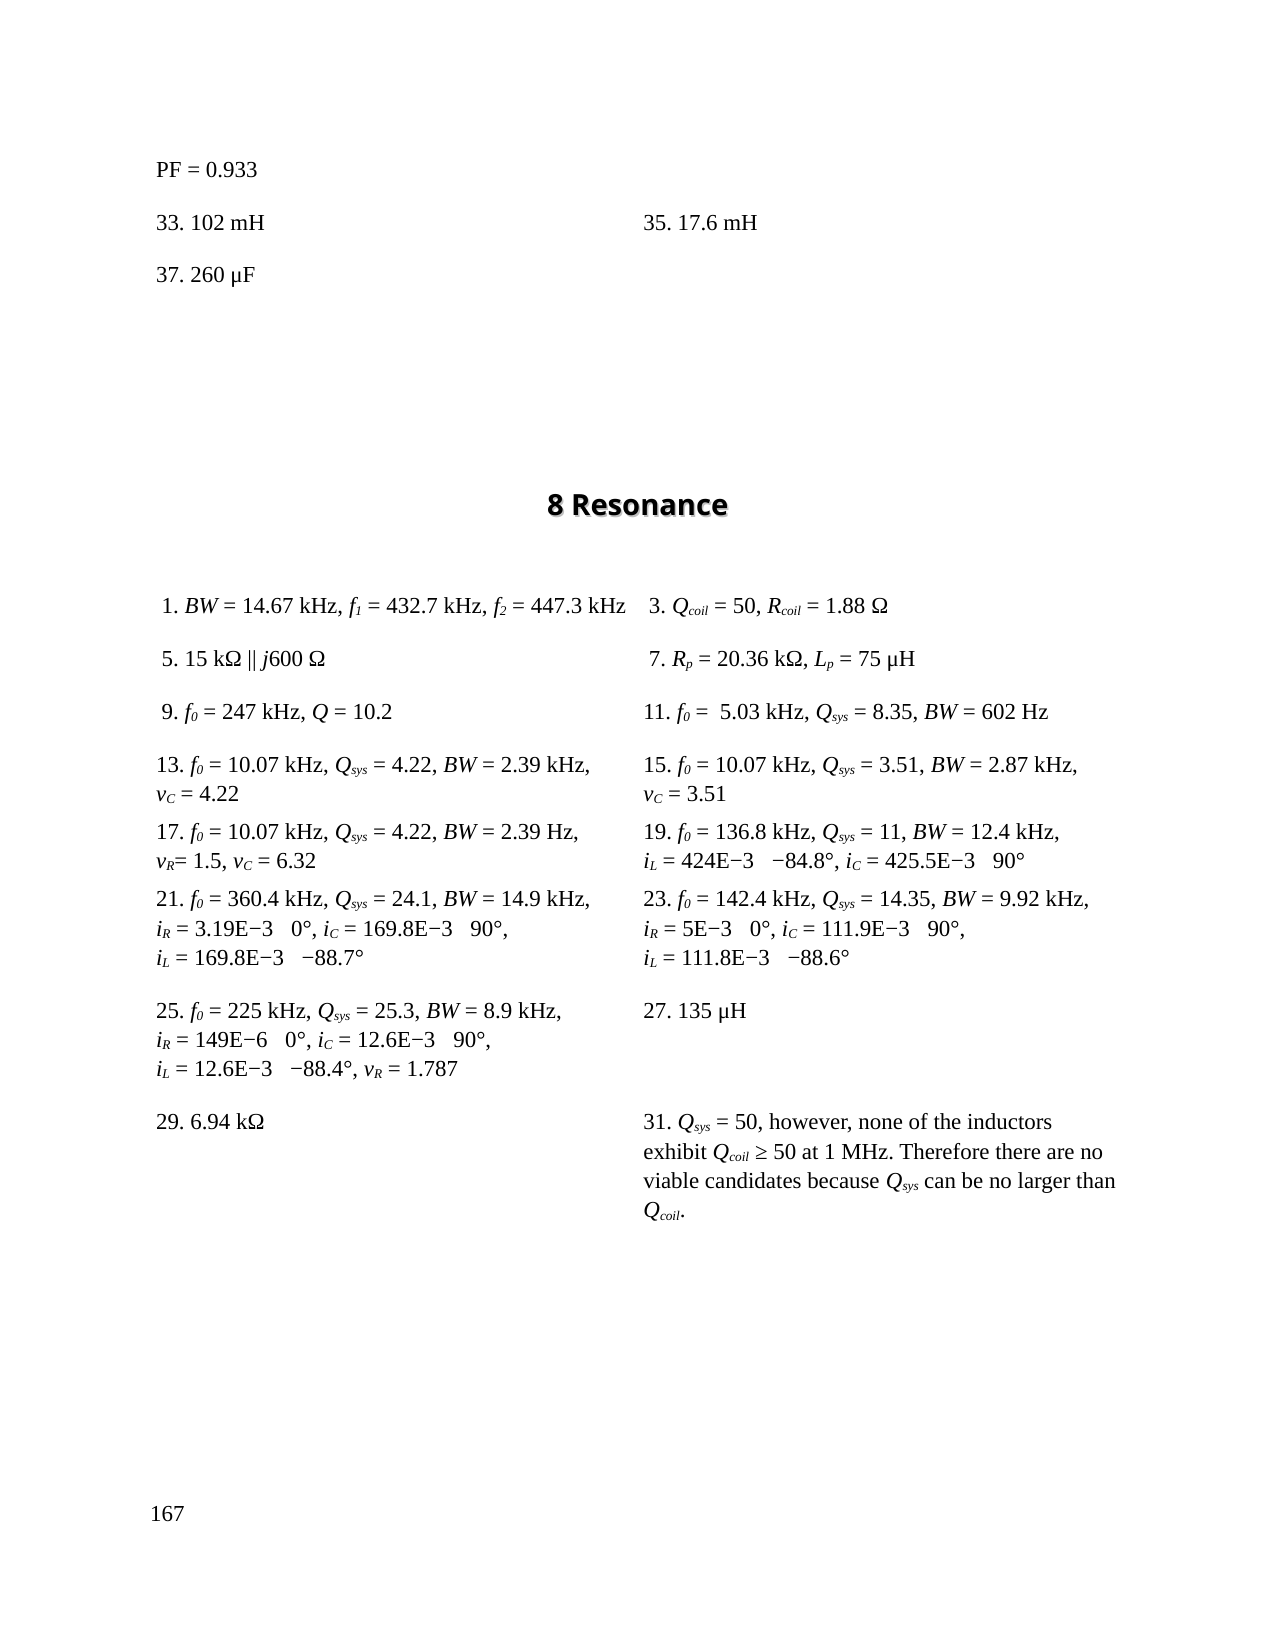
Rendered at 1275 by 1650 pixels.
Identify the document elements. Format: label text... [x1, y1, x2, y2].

table_cell 37. 260 μF [150, 256, 637, 308]
subtitle 8 Resonance [150, 484, 1125, 524]
table_cell 25. f0 = 225 kHz, Qsys = 25.3, BW = 8.9 kHz, iR = 149E−60°, iC = 12.6E−390°, iL = 12.6E−3−88.4°, vR = 1.787 [150, 991, 637, 1103]
table_cell 17. f0 = 10.07 kHz, Qsys = 4.22, BW = 2.39 Hz, vR= 1.5, vC = 6.32 [150, 812, 637, 879]
table_cell 7. Rp = 20.36 kΩ, Lp = 75 μH [638, 640, 1125, 692]
table_cell 31. Qsys = 50, however, none of the inductors exhibit Qcoil ≥ 50 at 1 MHz. Therefore there are no viable candidates because Qsys can be no larger than Qcoil. [638, 1103, 1125, 1243]
table_cell 23. f0 = 142.4 kHz, Qsys = 14.35, BW = 9.92 kHz, iR = 5E−30°, iC = 111.9E−390°, iL = 111.8E−3−88.6° [638, 880, 1125, 991]
table_cell 29. 6.94 kΩ [150, 1103, 637, 1243]
table_header 3. Qcoil = 50, Rcoil = 1.88 Ω [638, 587, 1125, 639]
table_cell 13. f0 = 10.07 kHz, Qsys = 4.22, BW = 2.39 kHz, vC = 4.22 [150, 745, 637, 812]
table_cell 21. f0 = 360.4 kHz, Qsys = 24.1, BW = 14.9 kHz, iR = 3.19E−30°, iC = 169.8E−390°, iL = 169.8E−3−88.7° [150, 880, 637, 991]
table_cell 15. f0 = 10.07 kHz, Qsys = 3.51, BW = 2.87 kHz, vC = 3.51 [638, 745, 1125, 812]
table_cell 33. 102 mH [150, 203, 637, 256]
table_cell [638, 150, 1125, 203]
table_cell [638, 1244, 1125, 1296]
table_cell 27. 135 μH [638, 991, 1125, 1103]
table_cell 5. 15 kΩ || j600 Ω [150, 640, 637, 692]
table_cell [150, 1244, 637, 1296]
table_cell 11. f0 = 5.03 kHz, Qsys = 8.35, BW = 602 Hz [638, 692, 1125, 745]
table_cell 19. f0 = 136.8 kHz, Qsys = 11, BW = 12.4 kHz, iL = 424E−3−84.8°, iC = 425.5E−390° [638, 812, 1125, 879]
table_cell 9. f0 = 247 kHz, Q = 10.2 [150, 692, 637, 745]
table_header 1. BW = 14.67 kHz, f1 = 432.7 kHz, f2 = 447.3 kHz [150, 587, 637, 639]
table_cell [638, 256, 1125, 308]
table_cell 35. 17.6 mH [638, 203, 1125, 256]
table_cell PF = 0.933 [150, 150, 637, 203]
